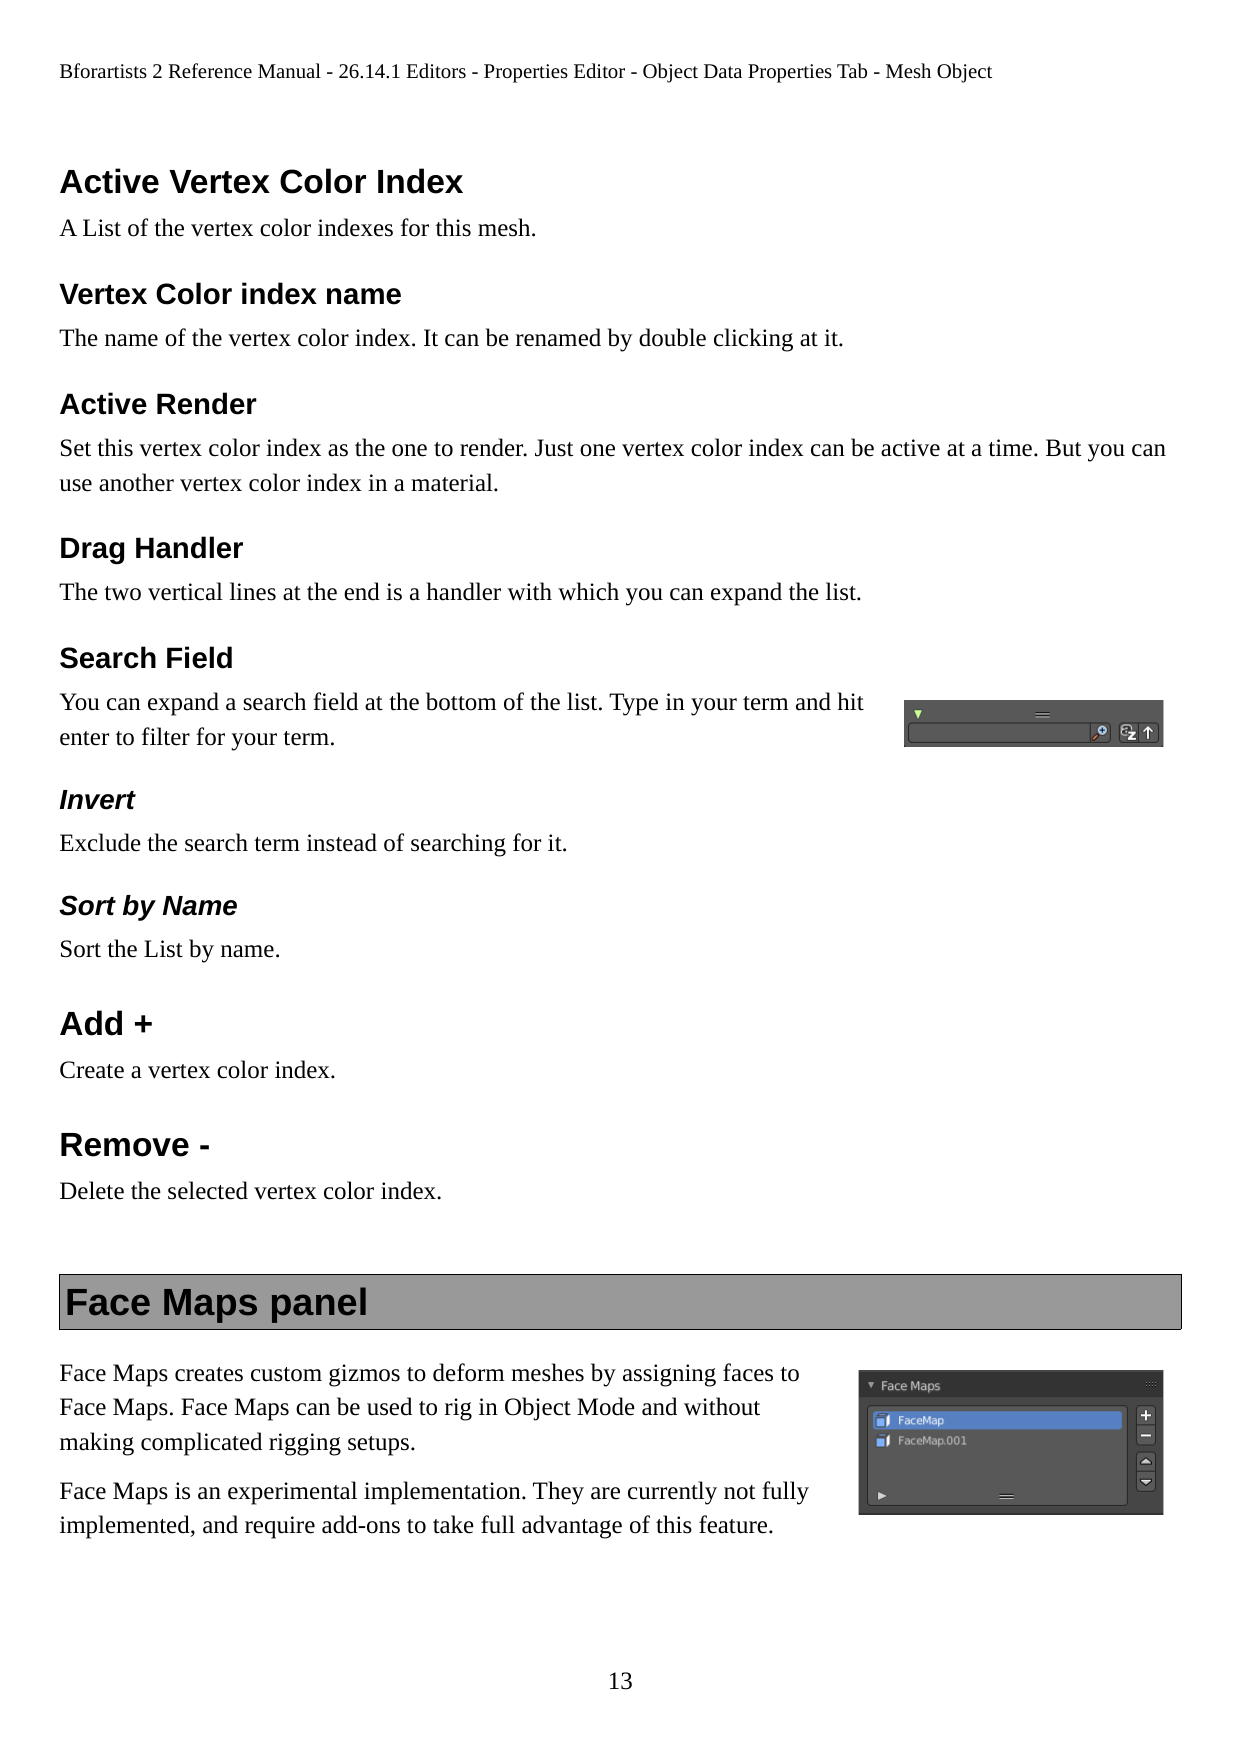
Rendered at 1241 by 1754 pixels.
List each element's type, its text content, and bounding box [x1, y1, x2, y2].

subtitle Search Field [59, 641, 1181, 675]
text Exclude the search term instead of searching for it. [59, 828, 1181, 857]
subtitle Vertex Color index name [59, 277, 1181, 311]
text The two vertical lines at the end is a handler with which you can expand the list. [59, 577, 1181, 606]
text You can expand a search field at the bottom of the list. Type in your term and hit enter to filter for your term. [59, 687, 1181, 751]
text The name of the vertex color index. It can be renamed by double clicking at it. [59, 323, 1181, 352]
subtitle Sort by Name [59, 889, 1181, 921]
text Sort the List by name. [59, 934, 1181, 962]
picture [904, 700, 1164, 747]
subtitle Add + [59, 1004, 1181, 1042]
subtitle Active Vertex Color Index [59, 162, 1181, 201]
subtitle Active Render [59, 387, 1181, 421]
subtitle Drag Handler [59, 531, 1181, 565]
subtitle Invert [59, 783, 1181, 815]
text Create a vertex color index. [59, 1055, 1181, 1083]
subtitle Remove - [59, 1125, 1181, 1163]
picture [858, 1370, 1164, 1515]
text Delete the selected vertex color index. [59, 1176, 1181, 1204]
table_header Face Maps panel [60, 1275, 1181, 1329]
text Face Maps creates custom gizmos to deform meshes by assigning faces to Face Maps. Face Maps can be used to rig in Object Mode and without making complicated rigging setups. [59, 1358, 1181, 1456]
text Set this vertex color index as the one to render. Just one vertex color index can be active at a time. But you can use another vertex color index in a material. [59, 433, 1181, 496]
text Face Maps is an experimental implementation. They are currently not fully implemented, and require add-ons to take full advantage of this feature. [59, 1476, 1181, 1539]
text A List of the vertex color indexes for this mesh. [59, 213, 1181, 242]
